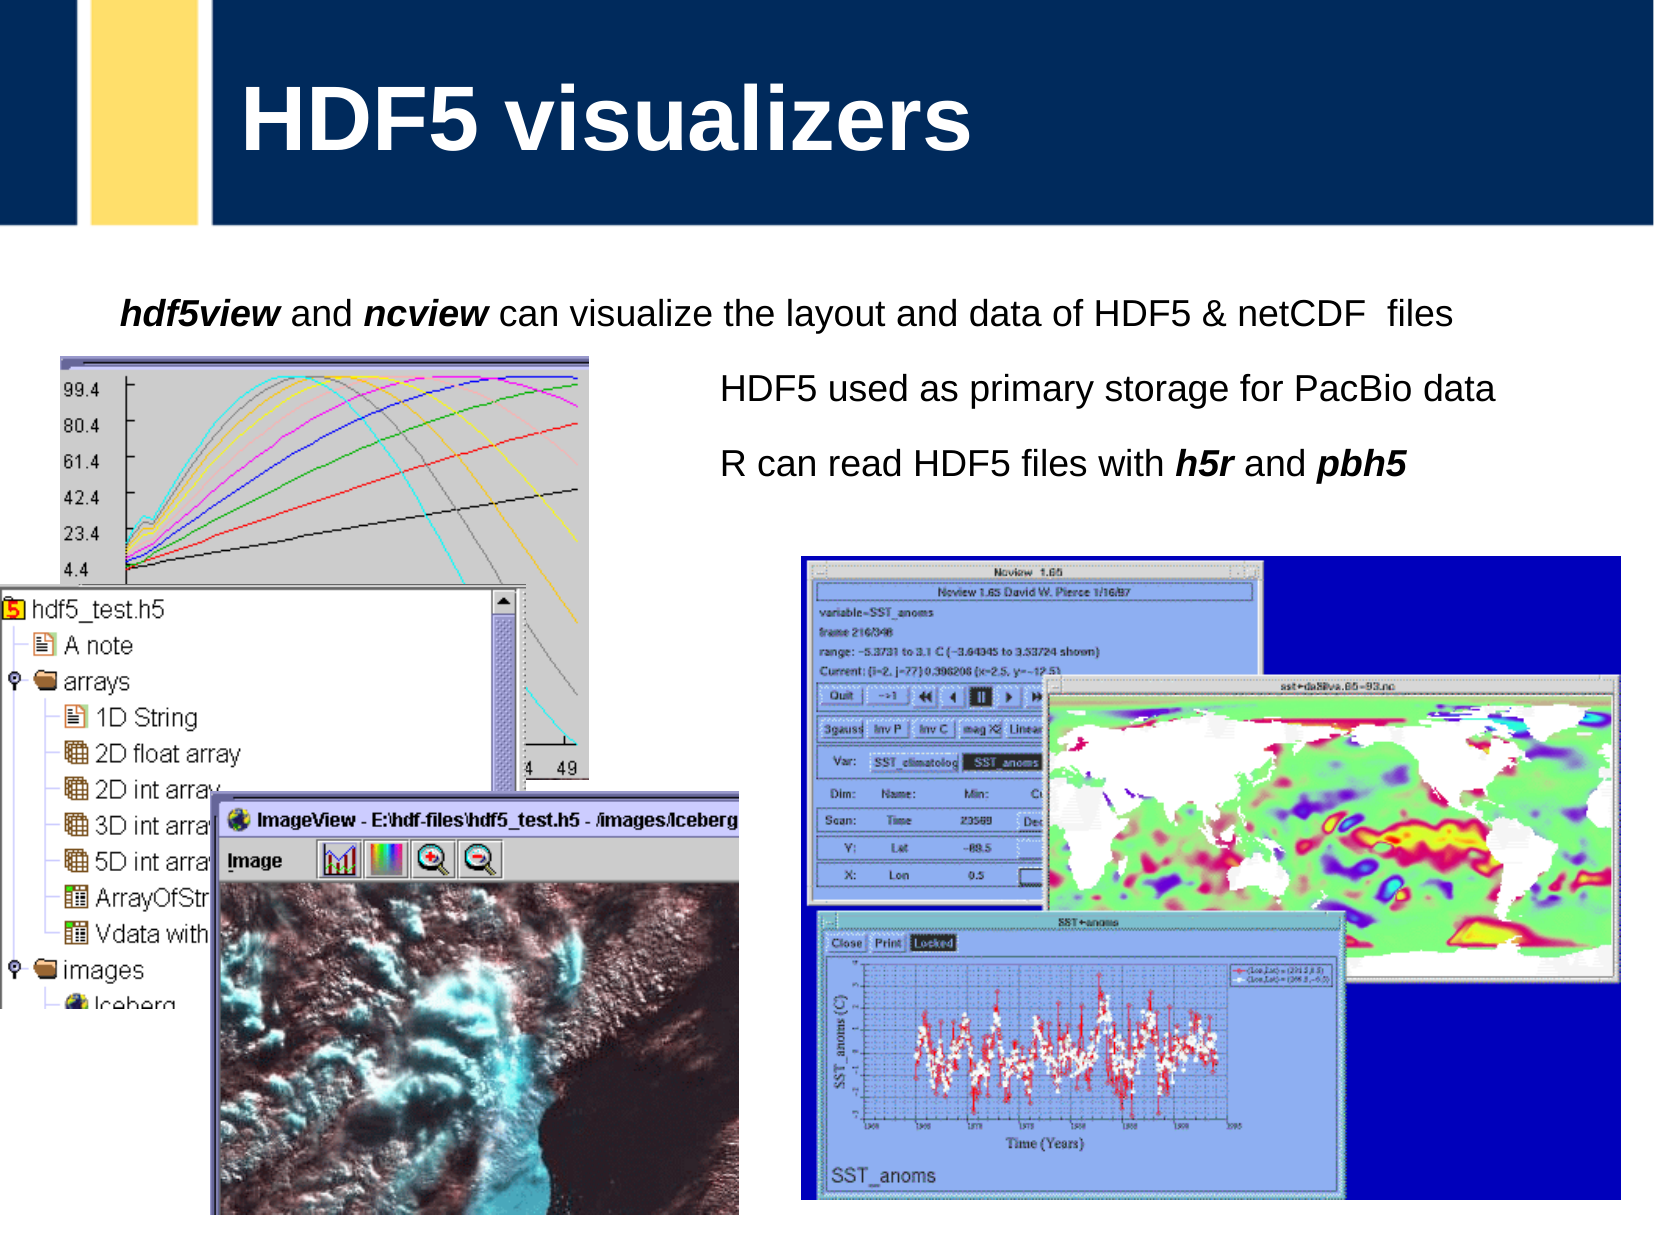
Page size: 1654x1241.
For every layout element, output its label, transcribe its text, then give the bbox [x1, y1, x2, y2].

picture [0, 0, 1654, 1241]
text_box hdf5view and ncview can visualize the layout and data of HDF5 & netCDF files [105, 285, 1531, 384]
text_box R can read HDF5 files with h5r and pbh5 [705, 435, 1501, 492]
text_box HDF5 used as primary storage for PacBio data [705, 360, 1561, 417]
title HDF5 visualizers [225, 0, 1631, 228]
